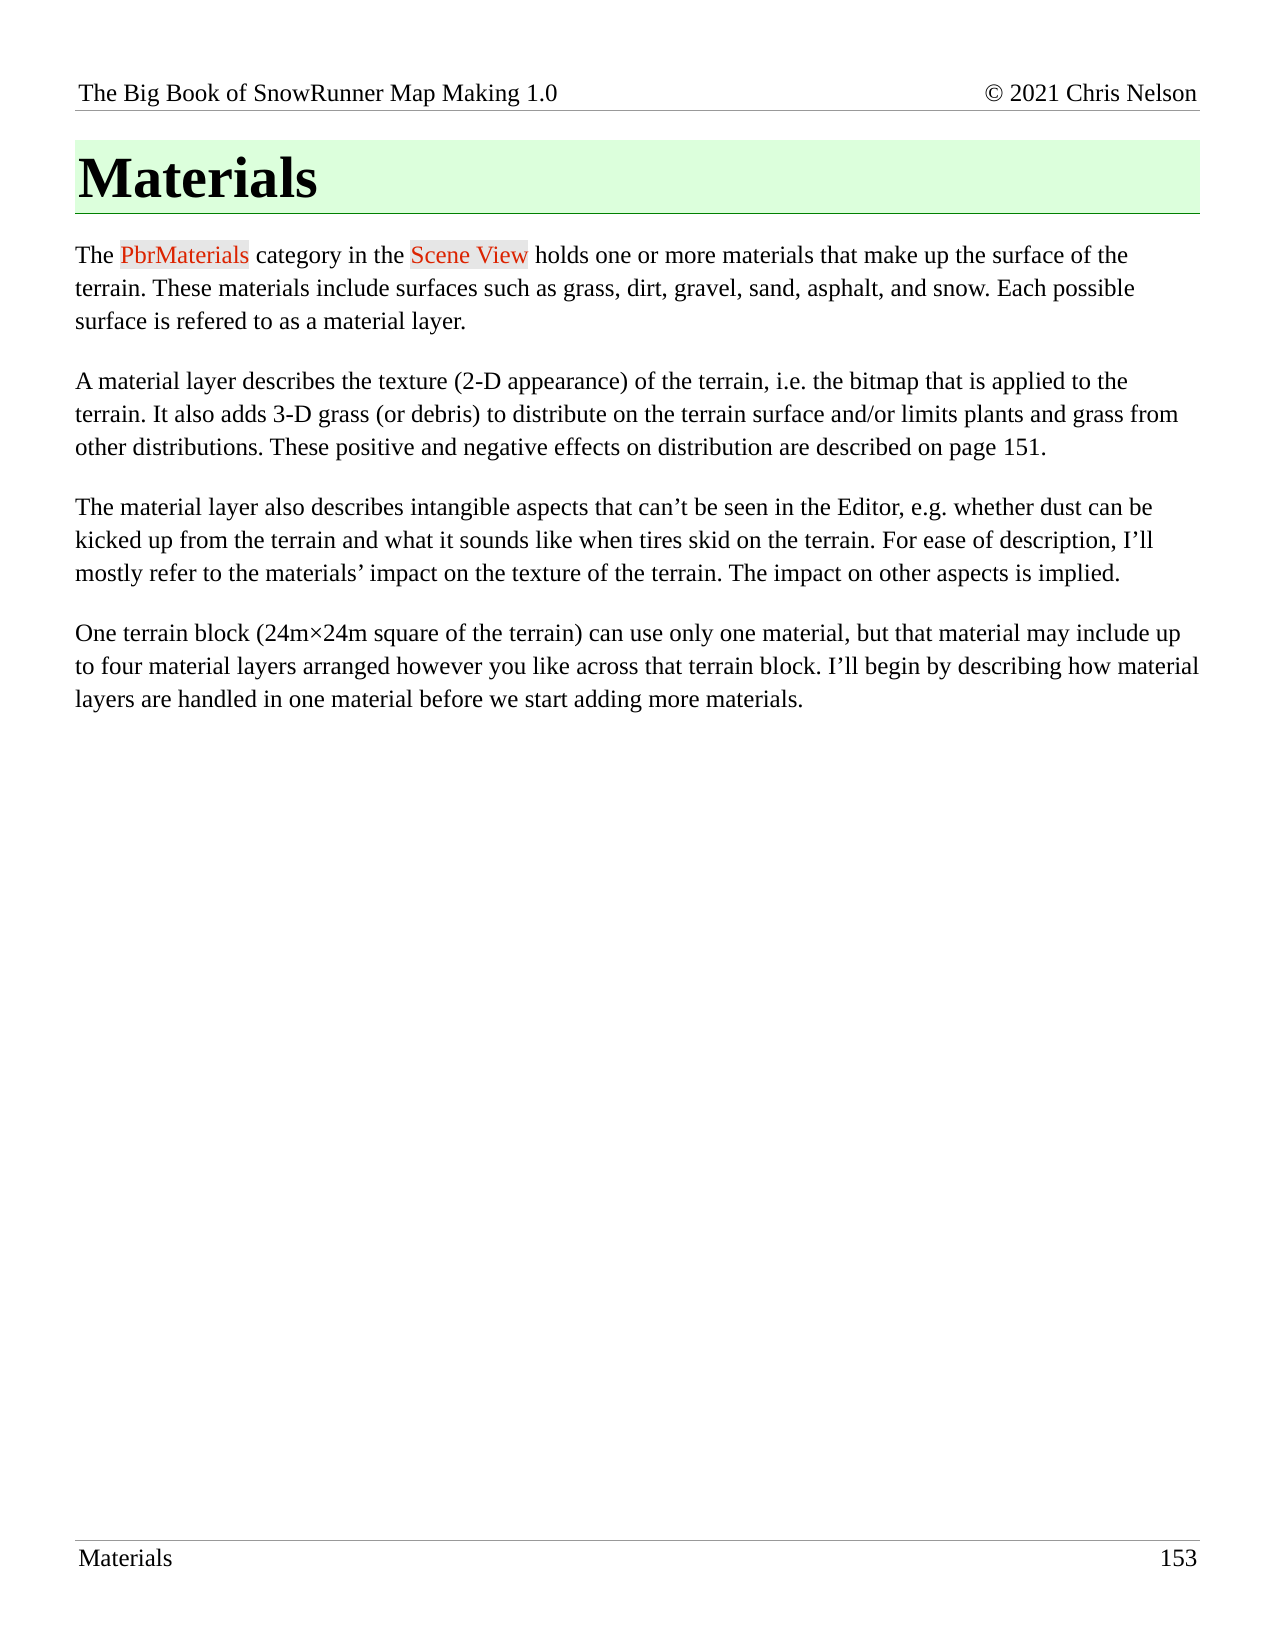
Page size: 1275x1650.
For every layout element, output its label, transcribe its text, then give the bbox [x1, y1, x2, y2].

text The PbrMaterials category in the Scene View holds one or more materials that make up the surface of the terrain. These materials include surfaces such as grass, dirt, gravel, sand, asphalt, and snow. Each possible surface is refered to as a material layer. [75, 240, 1200, 335]
text One terrain block (24m×24m square of the terrain) can use only one material, but that material may include up to four material layers arranged however you like across that terrain block. I’ll begin by describing how material layers are handled in one material before we start adding more materials. [75, 618, 1200, 713]
subtitle Materials [75, 140, 1200, 213]
text A material layer describes the texture (2‑D appearance) of the terrain, i.e. the bitmap that is applied to the terrain. It also adds 3‑D grass (or debris) to distribute on the terrain surface and/or limits plants and grass from other distributions. These positive and negative effects on distribution are described on page 151. [75, 366, 1200, 461]
text The material layer also describes intangible aspects that can’t be seen in the Editor, e.g. whether dust can be kicked up from the terrain and what it sounds like when tires skid on the terrain. For ease of description, I’ll mostly refer to the materials’ impact on the texture of the terrain. The impact on other aspects is implied. [75, 492, 1200, 587]
